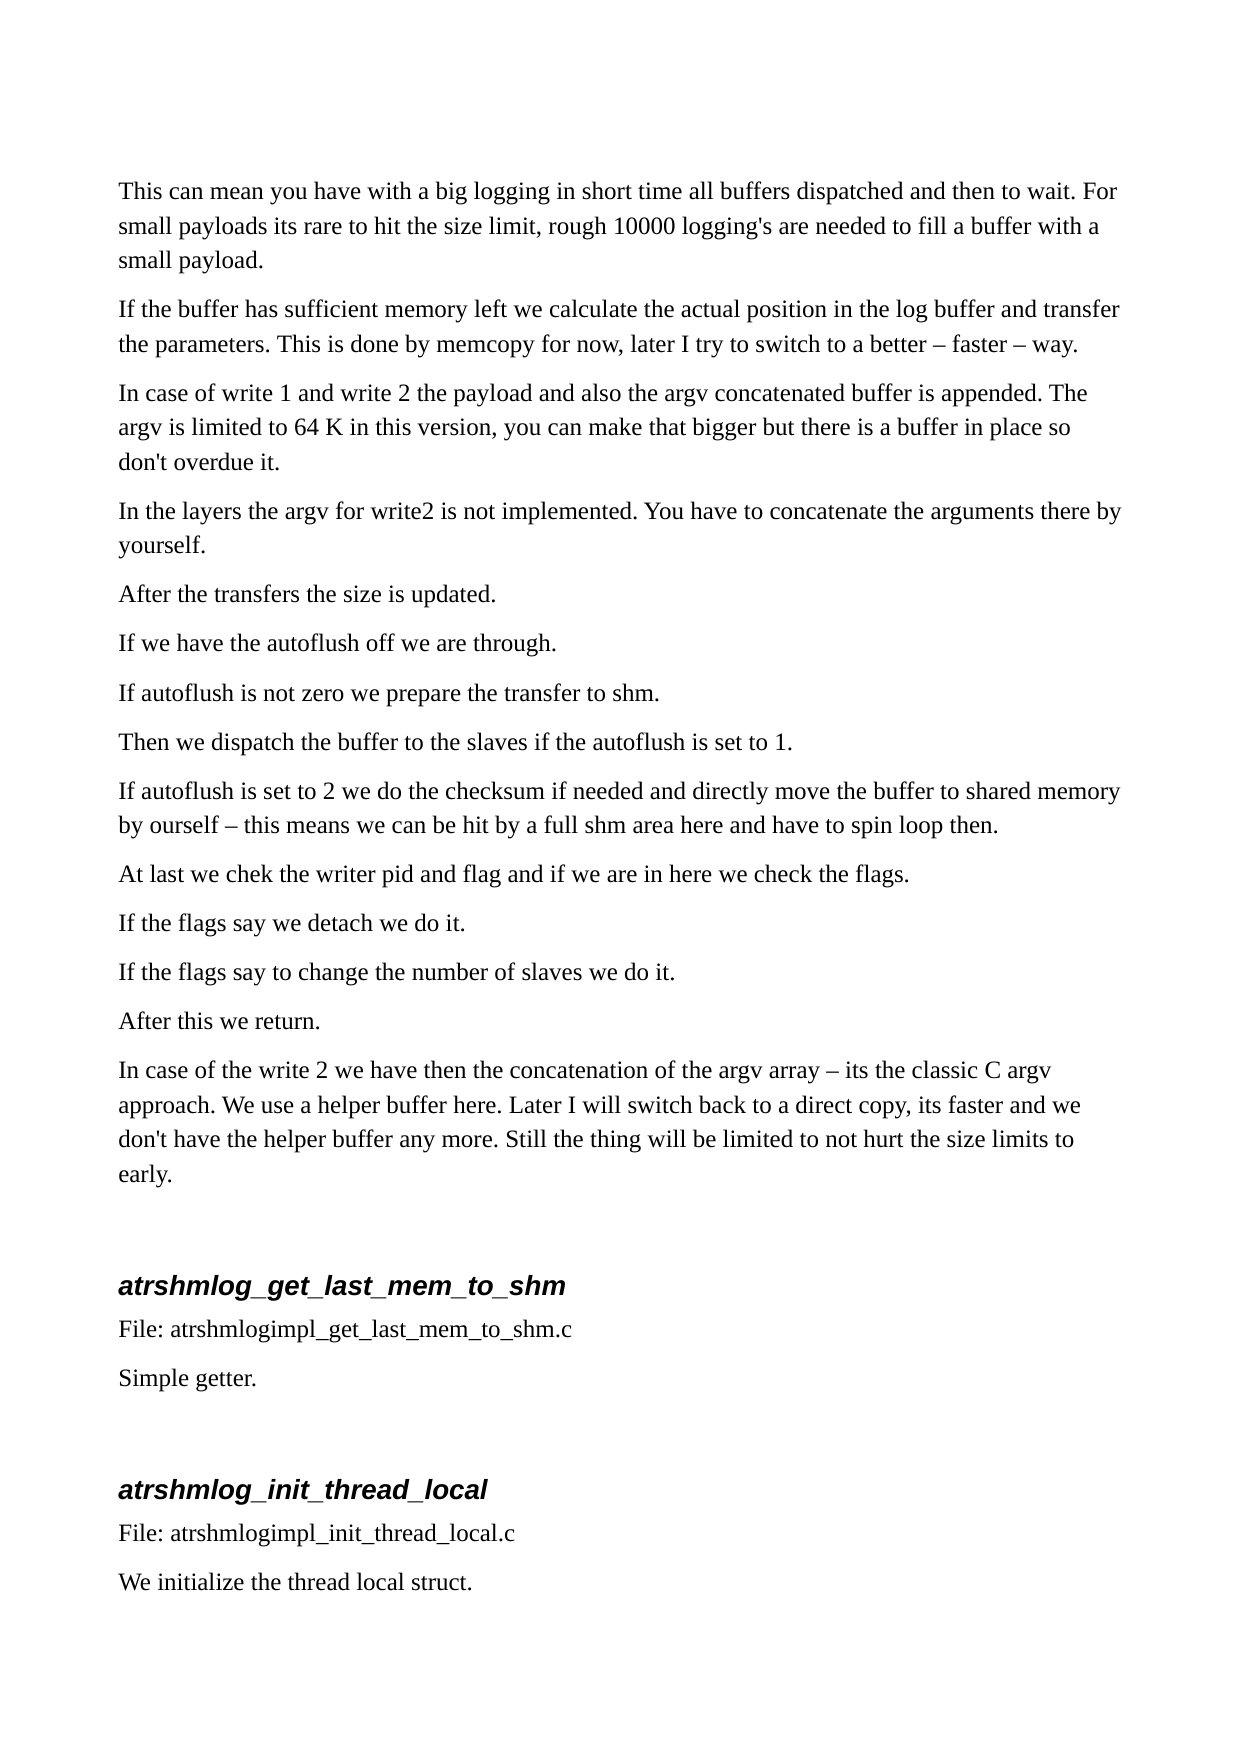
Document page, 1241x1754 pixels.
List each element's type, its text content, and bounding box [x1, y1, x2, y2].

text In case of write 1 and write 2 the payload and also the argv concatenated buffer is appended. The argv is limited to 64 K in this version, you can make that bigger but there is a buffer in place so don't overdue it. [118, 378, 1122, 476]
text File: atrshmlogimpl_get_last_mem_to_shm.c [118, 1314, 1122, 1343]
text If the flags say to change the number of slaves we do it. [118, 957, 1122, 986]
text This can mean you have with a big logging in short time all buffers dispatched and then to wait. For small payloads its rare to hit the size limit, rough 10000 logging's are needed to fill a buffer with a small payload. [118, 176, 1122, 274]
text We initialize the thread local struct. [118, 1567, 1122, 1596]
text In case of the write 2 we have then the concatenation of the argv array – its the classic C argv approach. We use a helper buffer here. Later I will switch back to a direct copy, its faster and we don't have the helper buffer any more. Still the thing will be limited to not hurt the size limits to early. [118, 1056, 1122, 1188]
text After the transfers the size is updated. [118, 579, 1122, 608]
text If the flags say we detach we do it. [118, 908, 1122, 937]
text Simple getter. [118, 1363, 1122, 1392]
text If autoflush is set to 2 we do the checksum if needed and directly move the buffer to shared memory by ourself – this means we can be hit by a full shm area here and have to spin loop then. [118, 776, 1122, 839]
text After this we return. [118, 1006, 1122, 1035]
text Then we dispatch the buffer to the slaves if the autoflush is set to 1. [118, 727, 1122, 755]
text At last we chek the writer pid and flag and if we are in here we check the flags. [118, 859, 1122, 888]
text If the buffer has sufficient memory left we calculate the actual position in the log buffer and transfer the parameters. This is done by memcopy for now, later I try to switch to a better – faster – way. [118, 294, 1122, 358]
text If we have the autoflush off we are through. [118, 628, 1122, 657]
subtitle atrshmlog_get_last_mem_to_shm [118, 1269, 1122, 1301]
subtitle atrshmlog_init_thread_local [118, 1474, 1122, 1506]
text In the layers the argv for write2 is not implemented. You have to concatenate the arguments there by yourself. [118, 496, 1122, 559]
text If autoflush is not zero we prepare the transfer to shm. [118, 678, 1122, 706]
text File: atrshmlogimpl_init_thread_local.c [118, 1518, 1122, 1547]
